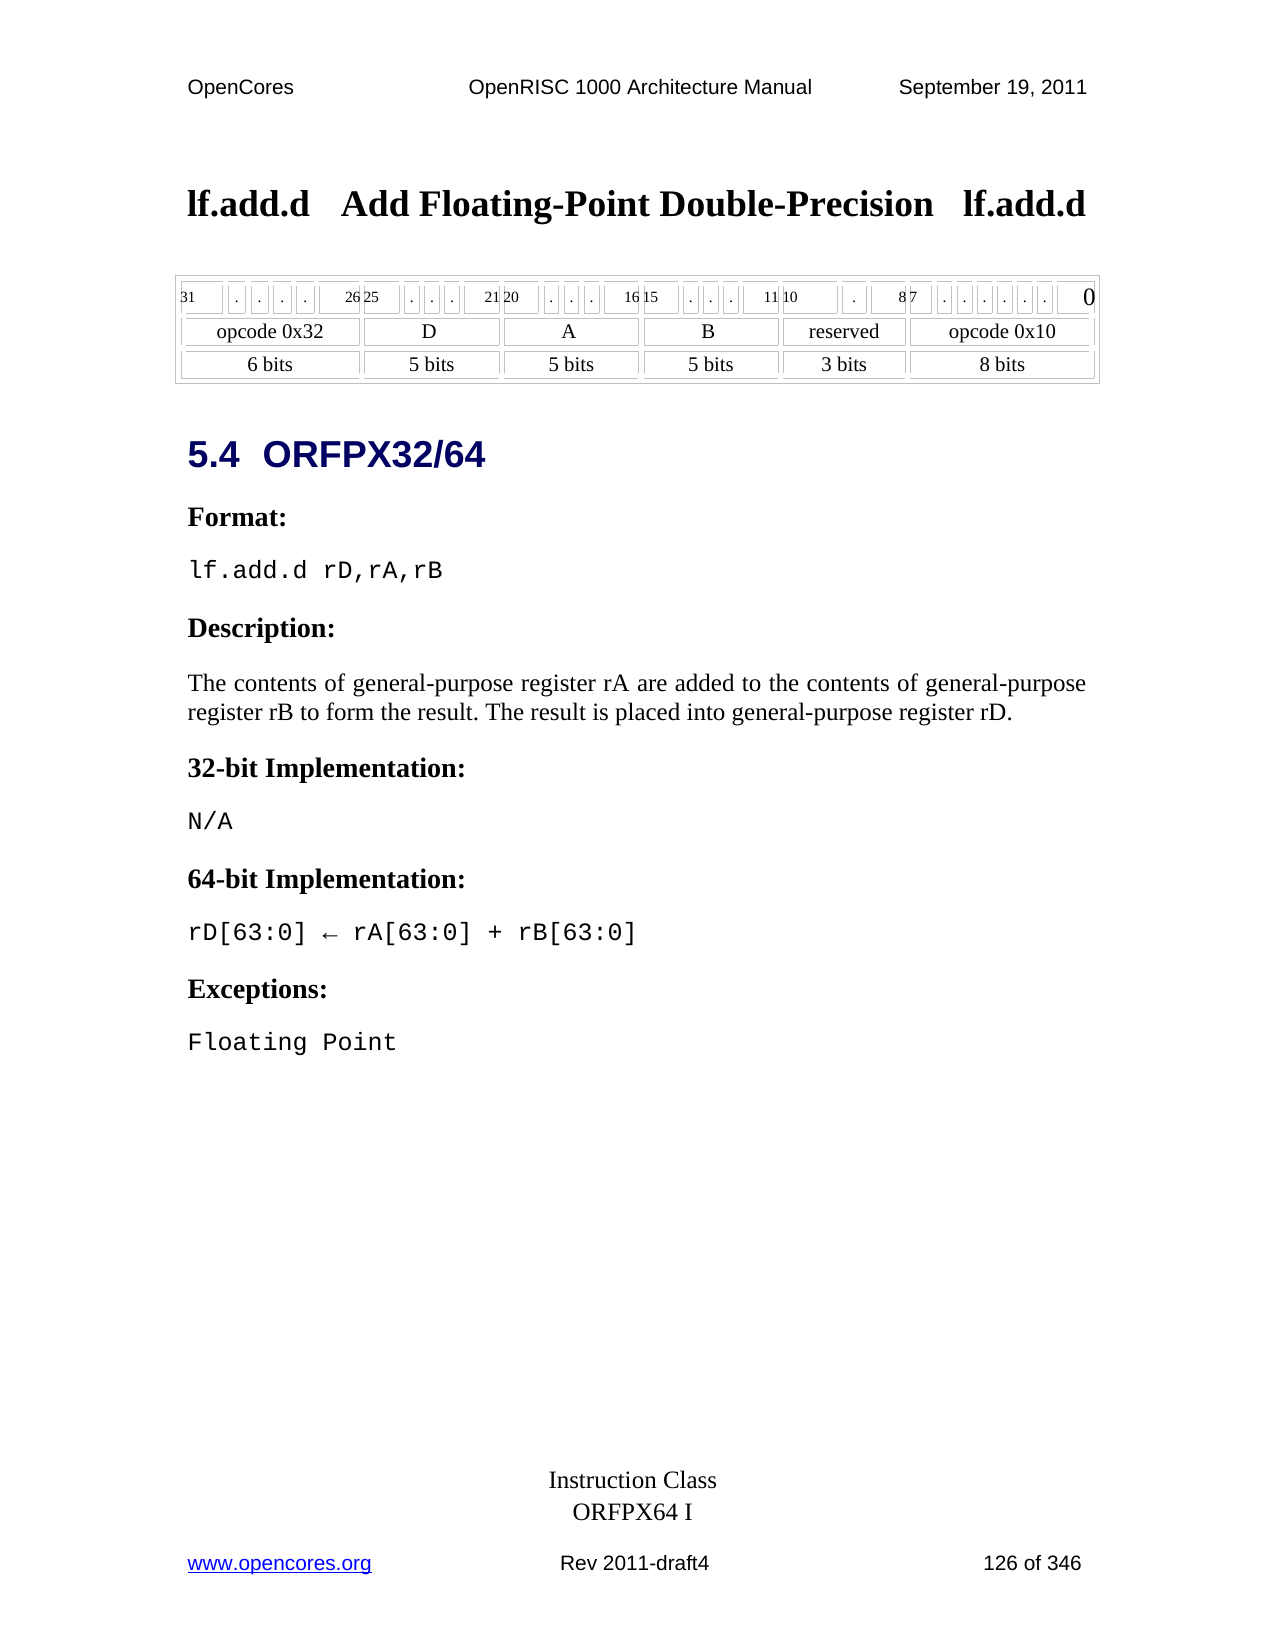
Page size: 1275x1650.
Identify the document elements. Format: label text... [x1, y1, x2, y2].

text Description: [187, 611, 1087, 643]
text Exceptions: [187, 972, 1087, 1005]
subtitle ORFPX32/64 [187, 432, 1087, 475]
text lf.add.d rD,rA,rB [187, 558, 1087, 586]
text N/A [187, 808, 1087, 837]
text 32-bit Implementation: [187, 751, 1087, 783]
text Format: [187, 500, 1087, 533]
text rD[63:0] ← rA[63:0] + rB[63:0] [187, 919, 1087, 947]
text Floating Point [187, 1030, 1087, 1058]
text 64-bit Implementation: [187, 862, 1087, 894]
text The contents of general-purpose register rA are added to the contents of general-purpose register rB to form the result. The result is placed into general-purpose register rD. [187, 668, 1087, 726]
